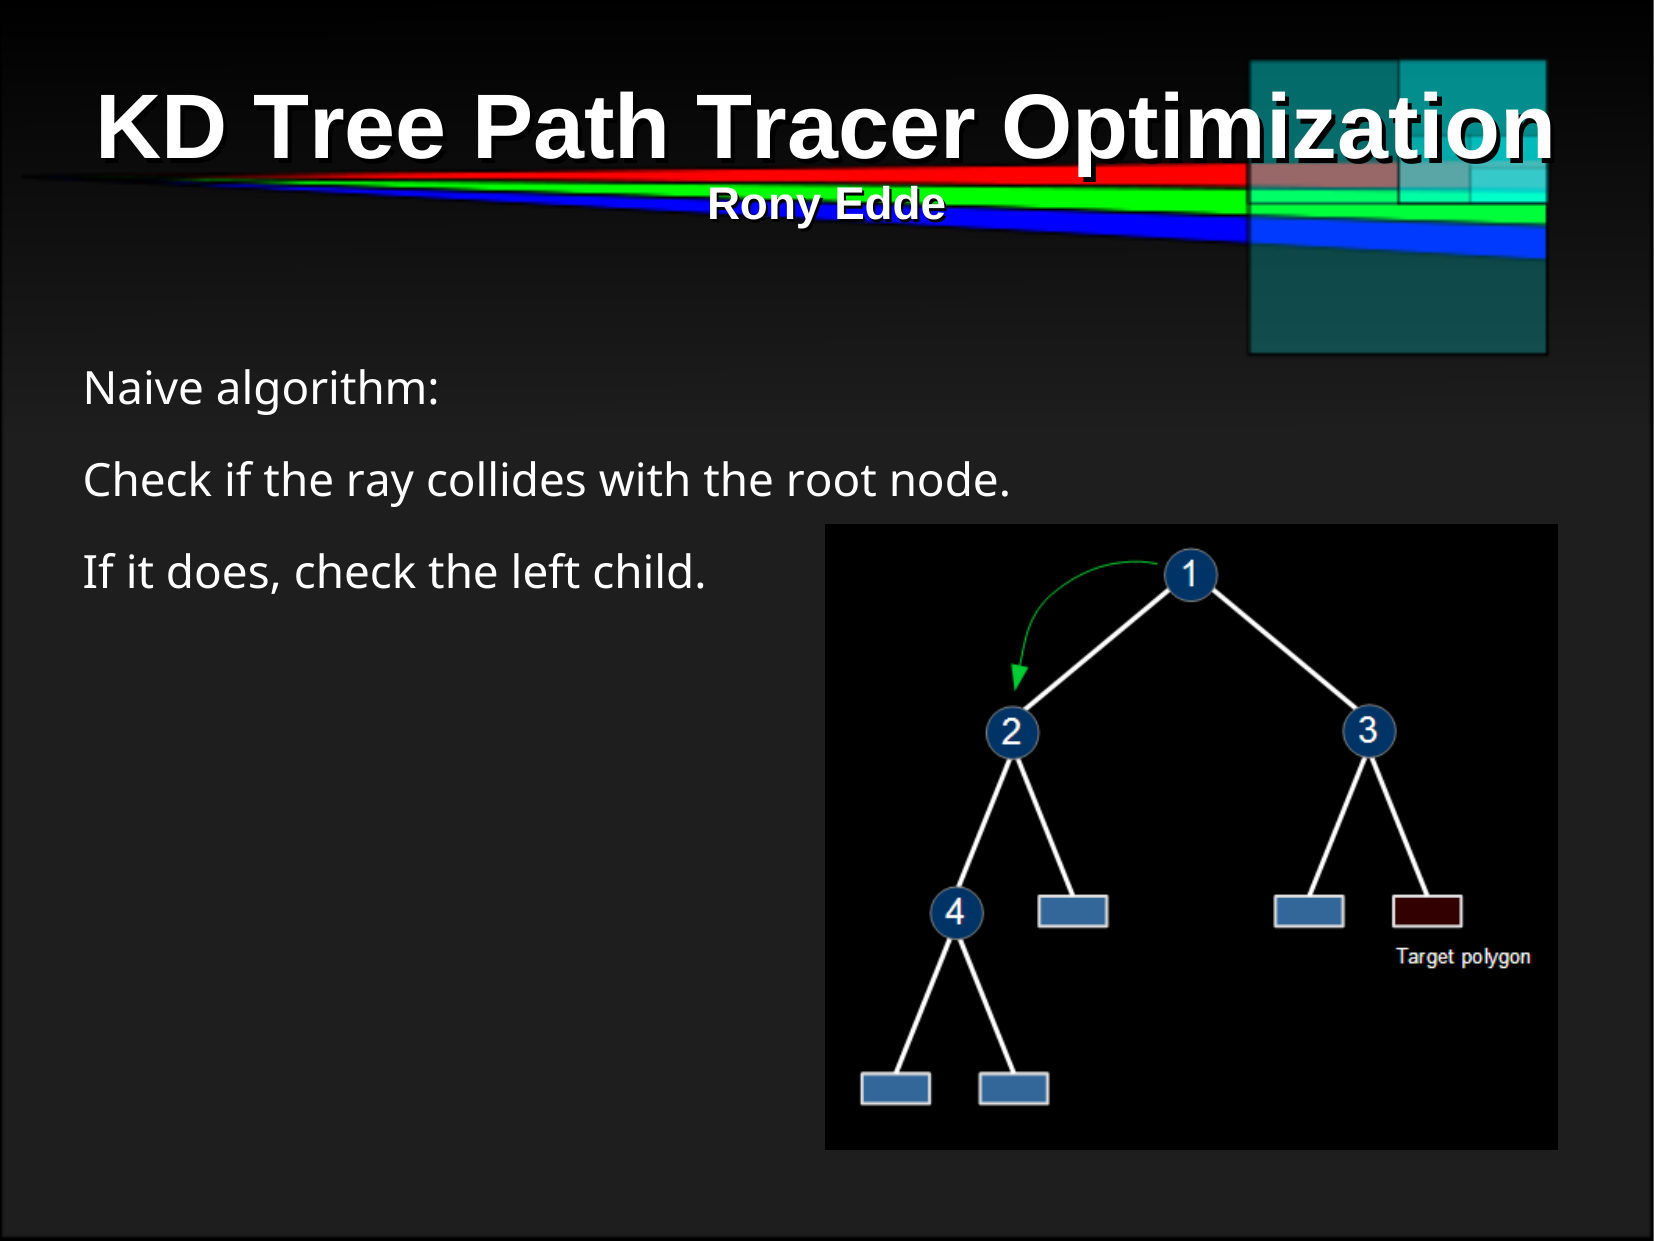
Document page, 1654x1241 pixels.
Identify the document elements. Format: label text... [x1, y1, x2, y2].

title KD Tree Path Tracer Optimization Rony Edde [82, 56, 1571, 250]
list Naive algorithm: Check if the ray collides with the root node. If it does, check the left child. [82, 355, 1571, 1058]
picture [0, 0, 1654, 1241]
